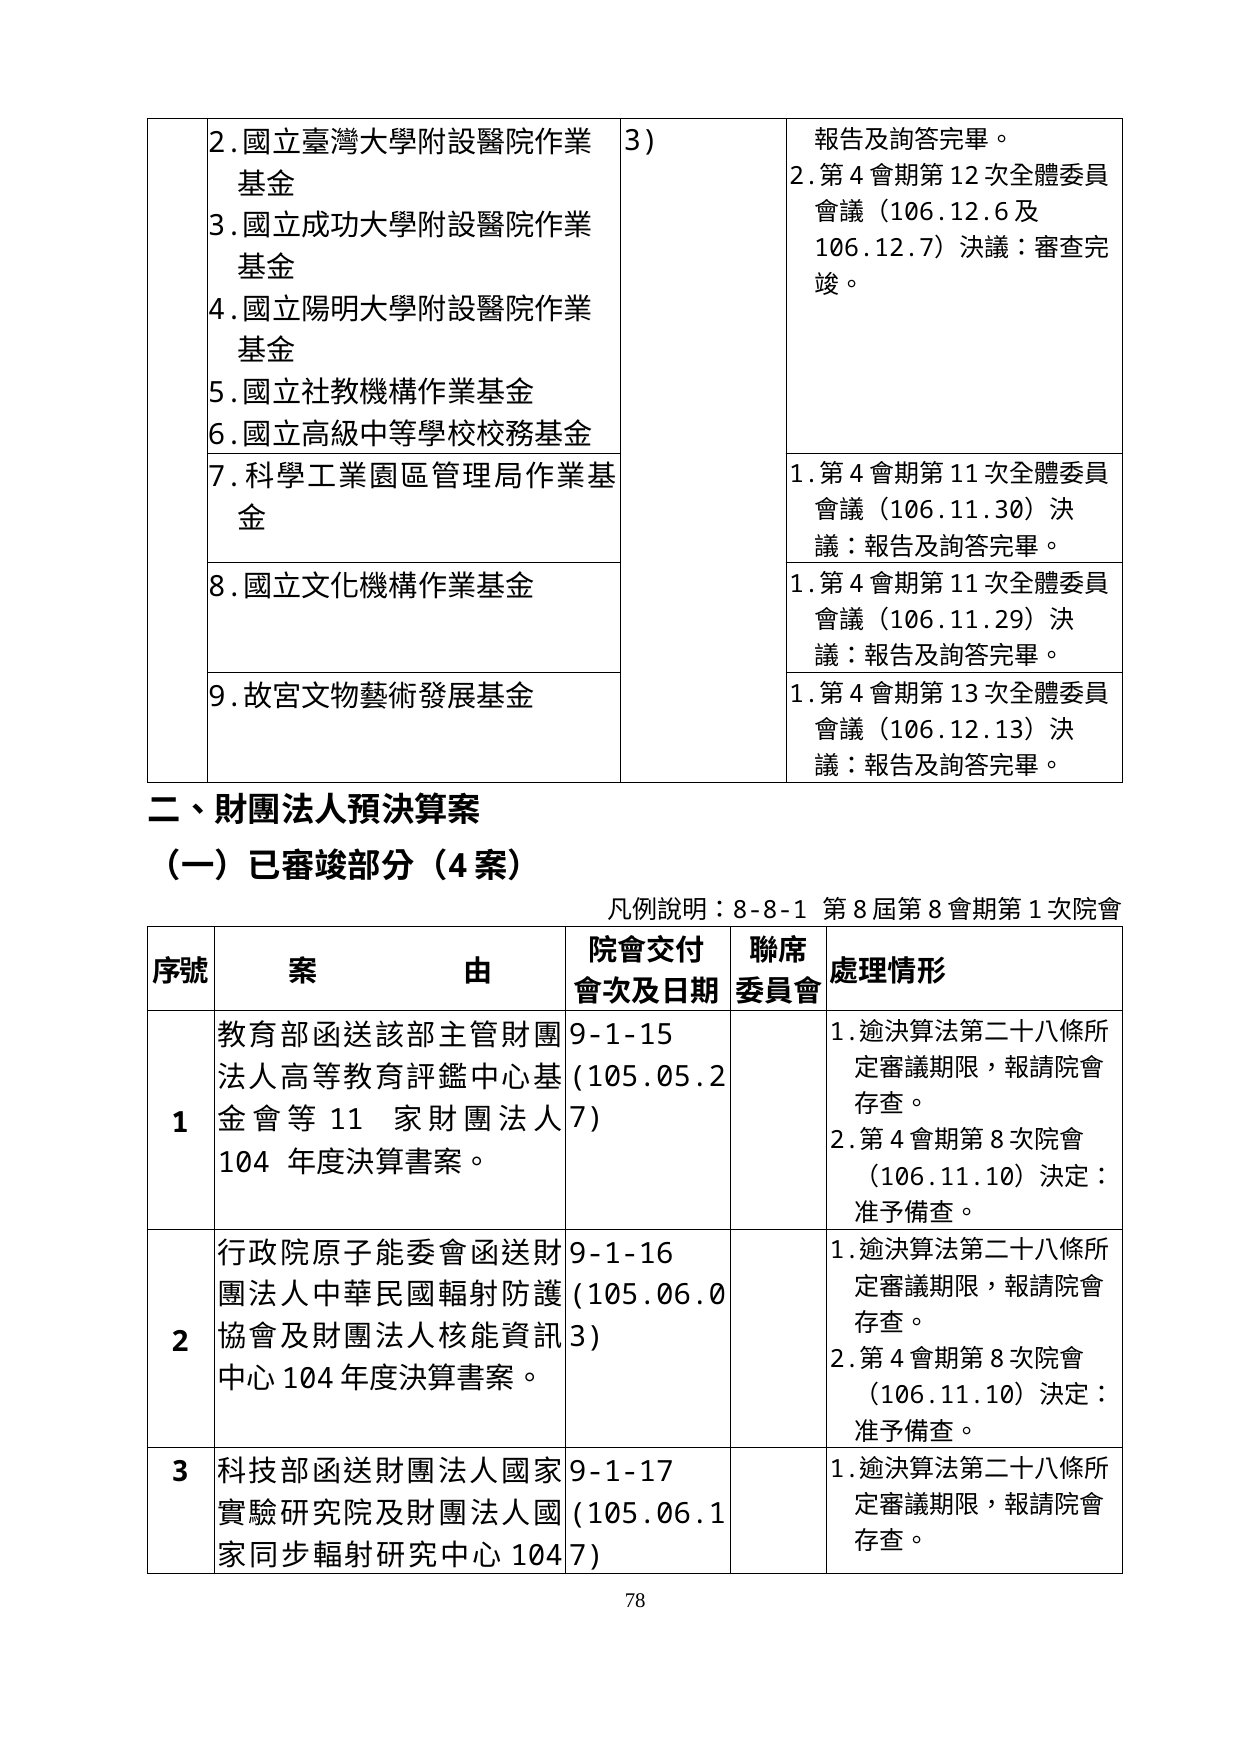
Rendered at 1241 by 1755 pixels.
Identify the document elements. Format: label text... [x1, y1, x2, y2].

table_cell 9.故宮文物藝術發展基金 [208, 673, 620, 782]
table_cell 3) [621, 119, 786, 782]
table_cell 科技部函送財團法人國家實驗研究院及財團法人國家同步輻射研究中心104 [215, 1448, 565, 1573]
table_cell 1.第4會期第11次全體委員會議（106.11.30）決議：報告及詢答完畢。 [787, 454, 1122, 562]
table_header 處理情形 [827, 927, 1122, 1010]
table_header 院會交付 會次及日期 [566, 927, 730, 1010]
table_cell 3 [148, 1448, 214, 1573]
table_cell [148, 119, 207, 782]
table_cell 報告及詢答完畢。 2.第4會期第12次全體委員會議（106.12.6及106.12.7）決議：審查完竣。 [787, 119, 1122, 452]
table_header 案 由 [215, 927, 565, 1010]
table_cell 9-1-16 (105.06.03) [566, 1230, 730, 1447]
table_cell [731, 1448, 826, 1573]
table_cell 教育部函送該部主管財團法人高等教育評鑑中心基金會等11 家財團法人104 年度決算書案。 [215, 1011, 565, 1229]
text 二、財團法人預決算案 [148, 783, 1122, 831]
table_cell 1.逾決算法第二十八條所定審議期限，報請院會存查。 2.第4會期第8次院會（106.11.10）決定：准予備查。 [827, 1230, 1122, 1447]
table_header 聯席 委員會 [731, 927, 826, 1010]
table_cell 9-1-17 (105.06.17) [566, 1448, 730, 1573]
table_header 序號 [148, 927, 214, 1010]
table_cell 行政院原子能委會函送財團法人中華民國輻射防護協會及財團法人核能資訊中心104年度決算書案。 [215, 1230, 565, 1447]
table_cell 8.國立文化機構作業基金 [208, 563, 620, 672]
table_cell 1.第4會期第11次全體委員會議（106.11.29）決議：報告及詢答完畢。 [787, 563, 1122, 672]
table_cell 1 [148, 1011, 214, 1229]
table_cell 9-1-15 (105.05.27) [566, 1011, 730, 1229]
table_cell 1.逾決算法第二十八條所定審議期限，報請院會存查。 2.第4會期第8次院會（106.11.10）決定：准予備查。 [827, 1011, 1122, 1229]
table_cell 1.逾決算法第二十八條所定審議期限，報請院會存查。 [827, 1448, 1122, 1573]
text 凡例說明：8-8-1 第8屆第8會期第1次院會 [148, 889, 1122, 926]
table_cell 2.國立臺灣大學附設醫院作業基金 3.國立成功大學附設醫院作業基金 4.國立陽明大學附設醫院作業基金 5.國立社教機構作業基金 6.國立高級中等學校校務基金 [208, 119, 620, 452]
table_cell [731, 1230, 826, 1447]
table_cell 2 [148, 1230, 214, 1447]
table_cell 1.第4會期第13次全體委員會議（106.12.13）決議：報告及詢答完畢。 [787, 673, 1122, 782]
table_cell 7.科學工業園區管理局作業基金 [208, 454, 620, 562]
text （一）已審竣部分（4案） [148, 831, 1122, 889]
table_cell [731, 1011, 826, 1229]
